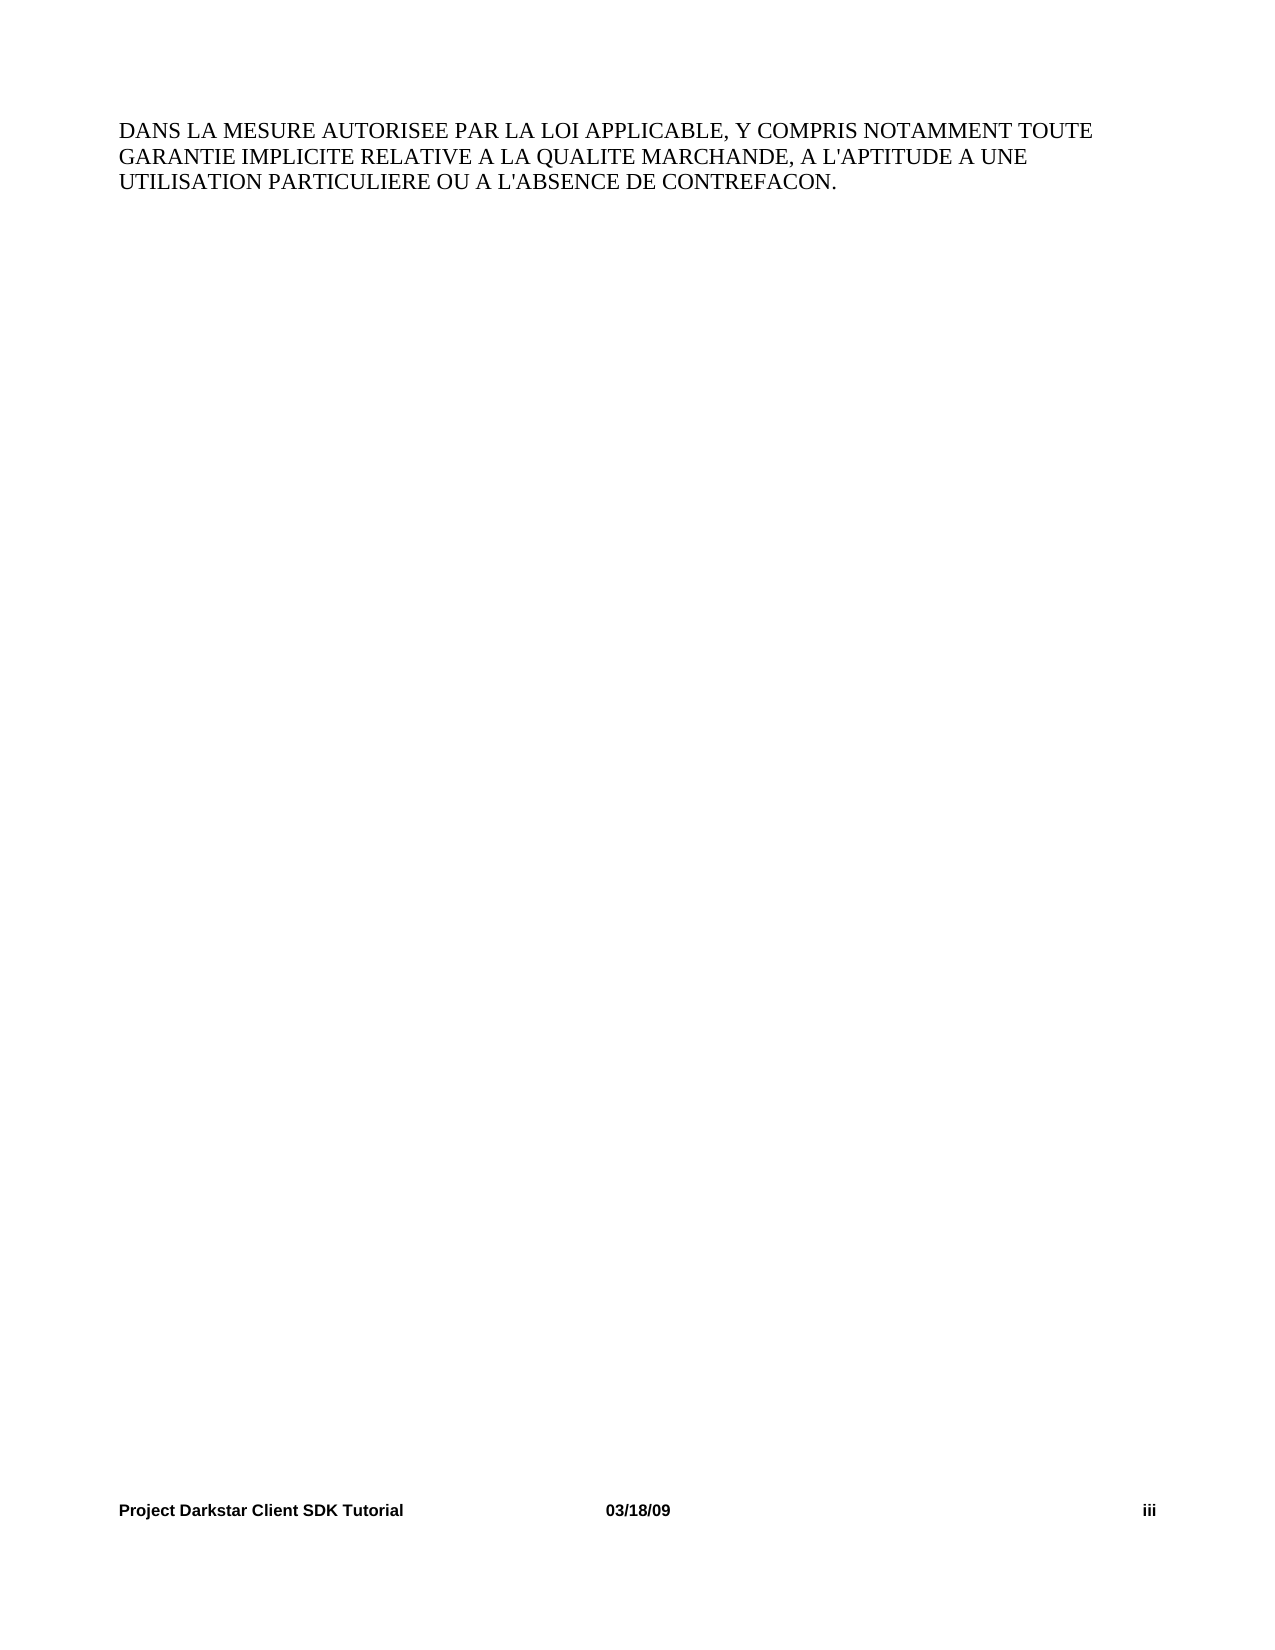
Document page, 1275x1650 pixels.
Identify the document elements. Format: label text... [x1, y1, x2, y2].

text DANS LA MESURE AUTORISEE PAR LA LOI APPLICABLE, Y COMPRIS NOTAMMENT TOUTE GARANTIE IMPLICITE RELATIVE A LA QUALITE MARCHANDE, A L'APTITUDE A UNE UTILISATION PARTICULIERE OU A L'ABSENCE DE CONTREFACON. [118, 118, 1156, 246]
